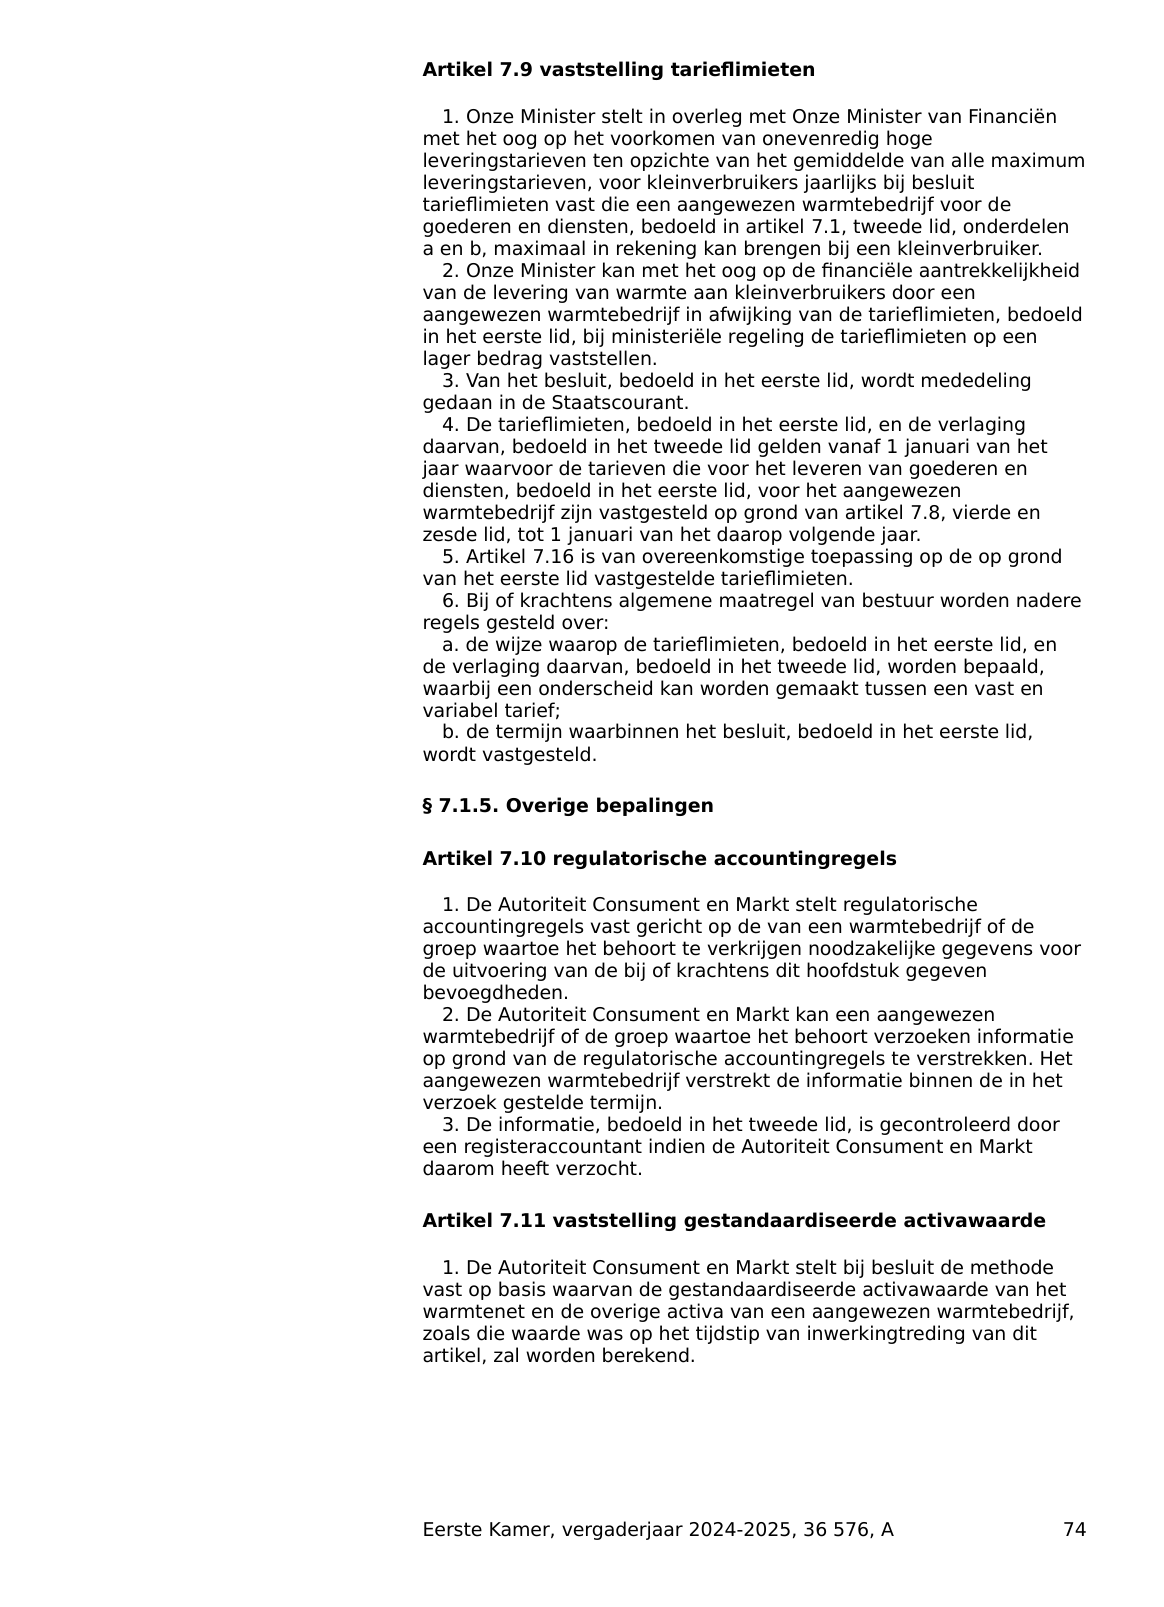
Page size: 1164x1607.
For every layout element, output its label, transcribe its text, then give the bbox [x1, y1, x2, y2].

text 4. De tarieflimieten, bedoeld in het eerste lid, en de verlaging daarvan, bedoeld in het tweede lid gelden vanaf 1 januari van het jaar waarvoor de tarieven die voor het leveren van goederen en diensten, bedoeld in het eerste lid, voor het aangewezen warmtebedrijf zijn vastgesteld op grond van artikel 7.8, vierde en zesde lid, tot 1 januari van het daarop volgende jaar. [422, 414, 1087, 546]
text 6. Bij of krachtens algemene maatregel van bestuur worden nadere regels gesteld over: [422, 589, 1087, 633]
subtitle Artikel 7.9 vaststelling tarieflimieten [422, 59, 1087, 81]
subtitle Artikel 7.11 vaststelling gestandaardiseerde activawaarde [422, 1210, 1087, 1232]
text 3. Van het besluit, bedoeld in het eerste lid, wordt mededeling gedaan in de Staatscourant. [422, 370, 1087, 414]
text 2. Onze Minister kan met het oog op de financiële aantrekkelijkheid van de levering van warmte aan kleinverbruikers door een aangewezen warmtebedrijf in afwijking van de tarieflimieten, bedoeld in het eerste lid, bij ministeriële regeling de tarieflimieten op een lager bedrag vaststellen. [422, 260, 1087, 370]
text 2. De Autoriteit Consument en Markt kan een aangewezen warmtebedrijf of de groep waartoe het behoort verzoeken informatie op grond van de regulatorische accountingregels te verstrekken. Het aangewezen warmtebedrijf verstrekt de informatie binnen de in het verzoek gestelde termijn. [422, 1004, 1087, 1114]
subtitle Artikel 7.10 regulatorische accountingregels [422, 847, 1087, 869]
text b. de termijn waarbinnen het besluit, bedoeld in het eerste lid, wordt vastgesteld. [422, 721, 1087, 765]
text 3. De informatie, bedoeld in het tweede lid, is gecontroleerd door een registeraccountant indien de Autoriteit Consument en Markt daarom heeft verzocht. [422, 1114, 1087, 1180]
subtitle § 7.1.5. Overige bepalingen [422, 795, 1087, 817]
text a. de wijze waarop de tarieflimieten, bedoeld in het eerste lid, en de verlaging daarvan, bedoeld in het tweede lid, worden bepaald, waarbij een onderscheid kan worden gemaakt tussen een vast en variabel tarief; [422, 633, 1087, 721]
text 1. De Autoriteit Consument en Markt stelt bij besluit de methode vast op basis waarvan de gestandaardiseerde activawaarde van het warmtenet en de overige activa van een aangewezen warmtebedrijf, zoals die waarde was op het tijdstip van inwerkingtreding van dit artikel, zal worden berekend. [422, 1257, 1087, 1367]
text 1. De Autoriteit Consument en Markt stelt regulatorische accountingregels vast gericht op de van een warmtebedrijf of de groep waartoe het behoort te verkrijgen noodzakelijke gegevens voor de uitvoering van de bij of krachtens dit hoofdstuk gegeven bevoegdheden. [422, 894, 1087, 1004]
text 1. Onze Minister stelt in overleg met Onze Minister van Financiën met het oog op het voorkomen van onevenredig hoge leveringstarieven ten opzichte van het gemiddelde van alle maximum leveringstarieven, voor kleinverbruikers jaarlijks bij besluit tarieflimieten vast die een aangewezen warmtebedrijf voor de goederen en diensten, bedoeld in artikel 7.1, tweede lid, onderdelen a en b, maximaal in rekening kan brengen bij een kleinverbruiker. [422, 106, 1087, 260]
text 5. Artikel 7.16 is van overeenkomstige toepassing op de op grond van het eerste lid vastgestelde tarieflimieten. [422, 546, 1087, 589]
